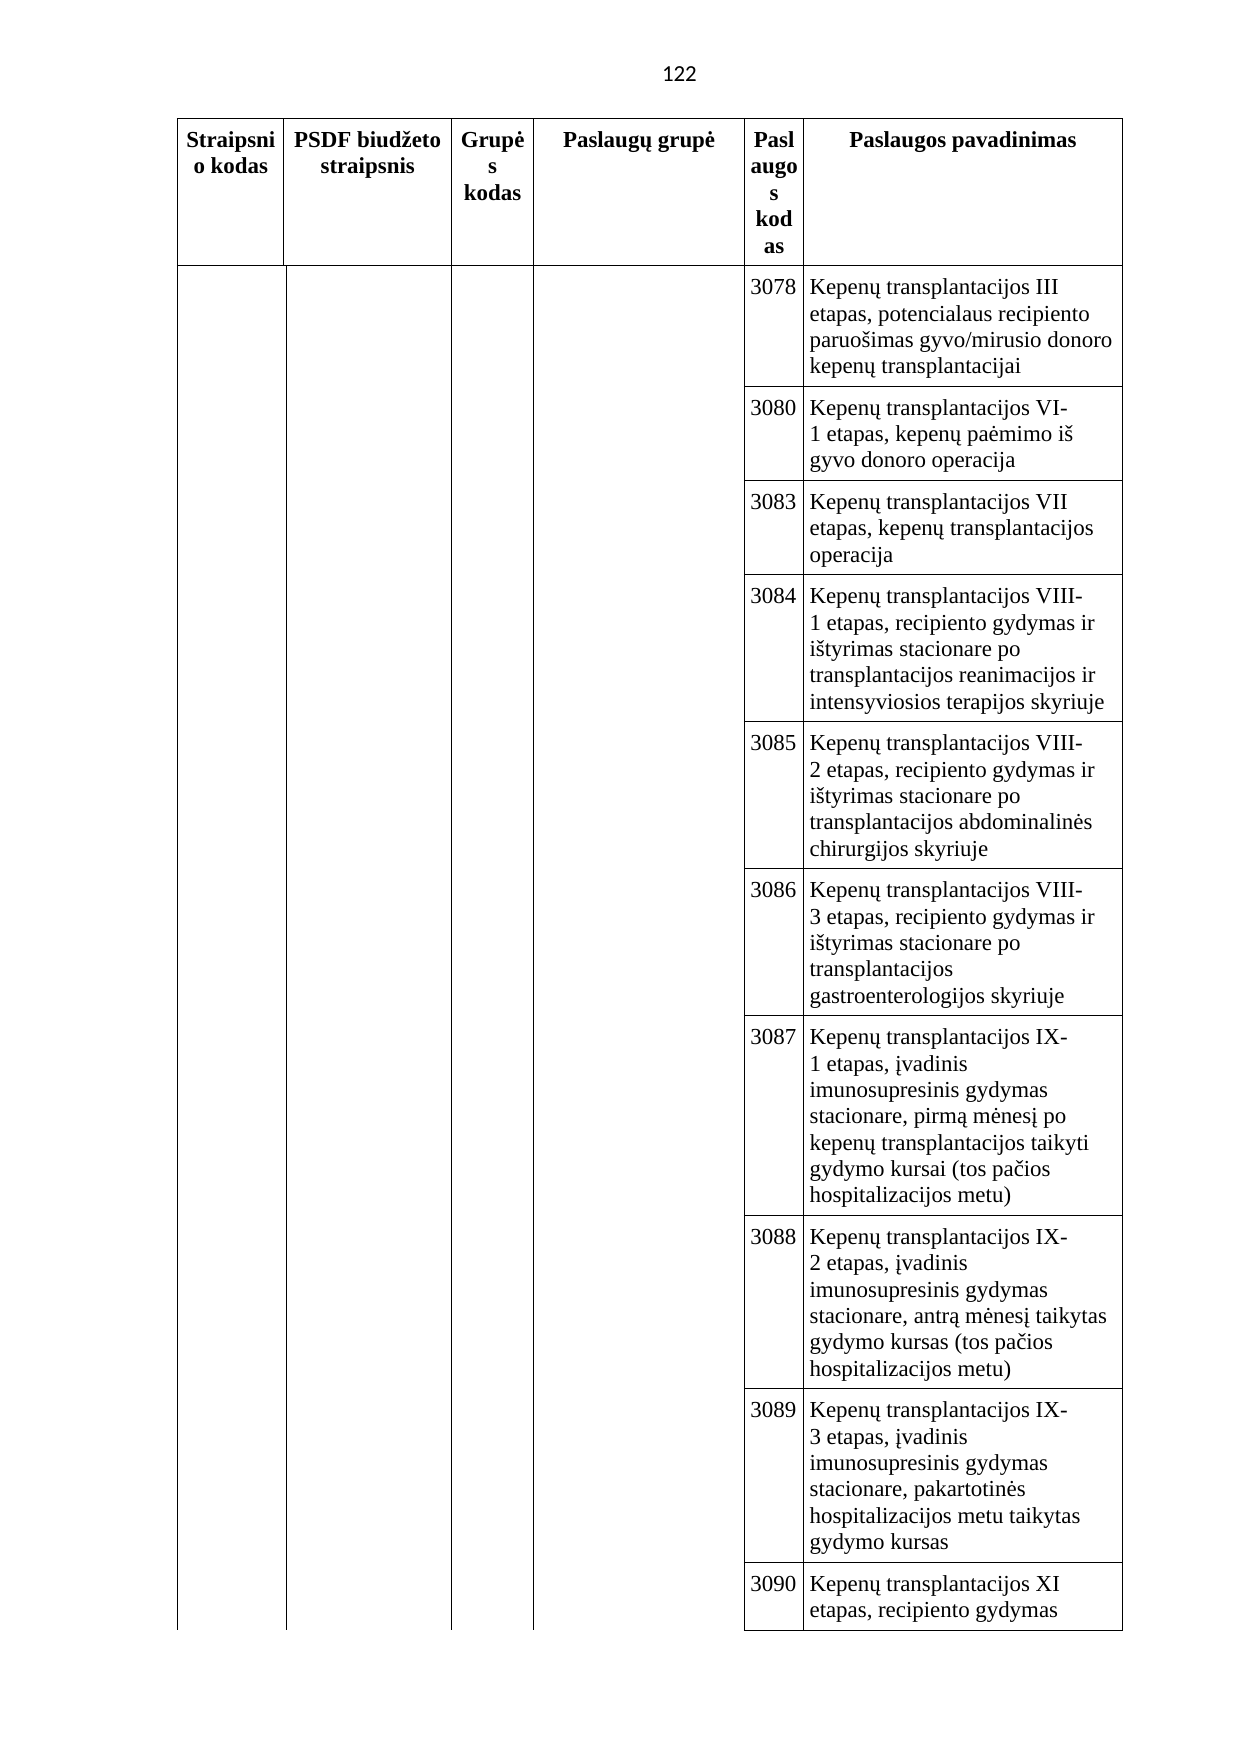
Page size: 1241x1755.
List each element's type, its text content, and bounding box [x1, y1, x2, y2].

table_cell [178, 1215, 286, 1388]
table_header Paslaugos pavadinimas [804, 119, 1122, 265]
table_cell Kepenų transplantacijos VIII-2 etapas, recipiento gydymas ir ištyrimas stacionare po transplantacijos abdominalinės chirurgijos skyriuje [804, 722, 1122, 868]
table_header Paslaugos kodas [745, 119, 803, 265]
table_cell [452, 574, 533, 721]
table_cell [452, 1215, 533, 1388]
table_cell Kepenų transplantacijos VIII-1 etapas, recipiento gydymas ir ištyrimas stacionare po transplantacijos reanimacijos ir intensyviosios terapijos skyriuje [804, 575, 1122, 721]
table_cell [534, 868, 744, 1015]
table_cell 3080 [745, 387, 803, 480]
table_cell [452, 868, 533, 1015]
table_cell 3087 [745, 1016, 803, 1215]
table_cell [452, 1562, 533, 1629]
table_cell [534, 480, 744, 574]
table_cell 3083 [745, 481, 803, 574]
table_cell [178, 480, 286, 574]
table_cell [534, 574, 744, 721]
table_cell [287, 574, 451, 721]
table_cell [452, 721, 533, 868]
table_cell [534, 266, 744, 386]
table_header PSDF biudžeto straipsnis [284, 119, 451, 265]
table_cell [534, 1015, 744, 1215]
table_cell Kepenų transplantacijos XI etapas, recipiento gydymas [804, 1563, 1122, 1629]
table_cell [452, 480, 533, 574]
table_cell [287, 1215, 451, 1388]
table_cell 3078 [745, 266, 803, 386]
table_cell [452, 1015, 533, 1215]
table_cell [287, 266, 451, 386]
table_cell [452, 1388, 533, 1562]
table_cell Kepenų transplantacijos VII etapas, kepenų transplantacijos operacija [804, 481, 1122, 574]
table_cell [287, 1015, 451, 1215]
table_cell [178, 1388, 286, 1562]
table_cell [178, 386, 286, 480]
table_cell 3086 [745, 869, 803, 1015]
table_cell [287, 1562, 451, 1629]
table_cell 3084 [745, 575, 803, 721]
table_cell [178, 1015, 286, 1215]
table_cell Kepenų transplantacijos IX-3 etapas, įvadinis imunosupresinis gydymas stacionare, pakartotinės hospitalizacijos metu taikytas gydymo kursas [804, 1389, 1122, 1562]
table_header Paslaugų grupė [534, 119, 744, 265]
table_cell [534, 721, 744, 868]
table_cell [178, 266, 286, 386]
table_cell Kepenų transplantacijos IX-1 etapas, įvadinis imunosupresinis gydymas stacionare, pirmą mėnesį po kepenų transplantacijos taikyti gydymo kursai (tos pačios hospitalizacijos metu) [804, 1016, 1122, 1215]
table_cell [178, 721, 286, 868]
table_cell [287, 386, 451, 480]
table_cell 3088 [745, 1216, 803, 1388]
table_cell [287, 721, 451, 868]
table_cell Kepenų transplantacijos VI-1 etapas, kepenų paėmimo iš gyvo donoro operacija [804, 387, 1122, 480]
table_cell [452, 266, 533, 386]
table_cell [534, 1215, 744, 1388]
table_cell 3090 [745, 1563, 803, 1629]
table_cell [287, 480, 451, 574]
table_cell [287, 868, 451, 1015]
table_header Straipsnio kodas [178, 119, 283, 265]
table_cell [534, 386, 744, 480]
table_cell [178, 868, 286, 1015]
table_cell 3089 [745, 1389, 803, 1562]
table_cell 3085 [745, 722, 803, 868]
table_cell [287, 1388, 451, 1562]
table_header Grupės kodas [452, 119, 533, 265]
table_cell Kepenų transplantacijos IX-2 etapas, įvadinis imunosupresinis gydymas stacionare, antrą mėnesį taikytas gydymo kursas (tos pačios hospitalizacijos metu) [804, 1216, 1122, 1388]
table_cell [534, 1388, 744, 1562]
table_cell [178, 1562, 286, 1629]
table_cell Kepenų transplantacijos VIII-3 etapas, recipiento gydymas ir ištyrimas stacionare po transplantacijos gastroenterologijos skyriuje [804, 869, 1122, 1015]
table_cell [178, 574, 286, 721]
table_cell [452, 386, 533, 480]
table_cell [534, 1562, 744, 1629]
table_cell Kepenų transplantacijos III etapas, potencialaus recipiento paruošimas gyvo/mirusio donoro kepenų transplantacijai [804, 266, 1122, 386]
